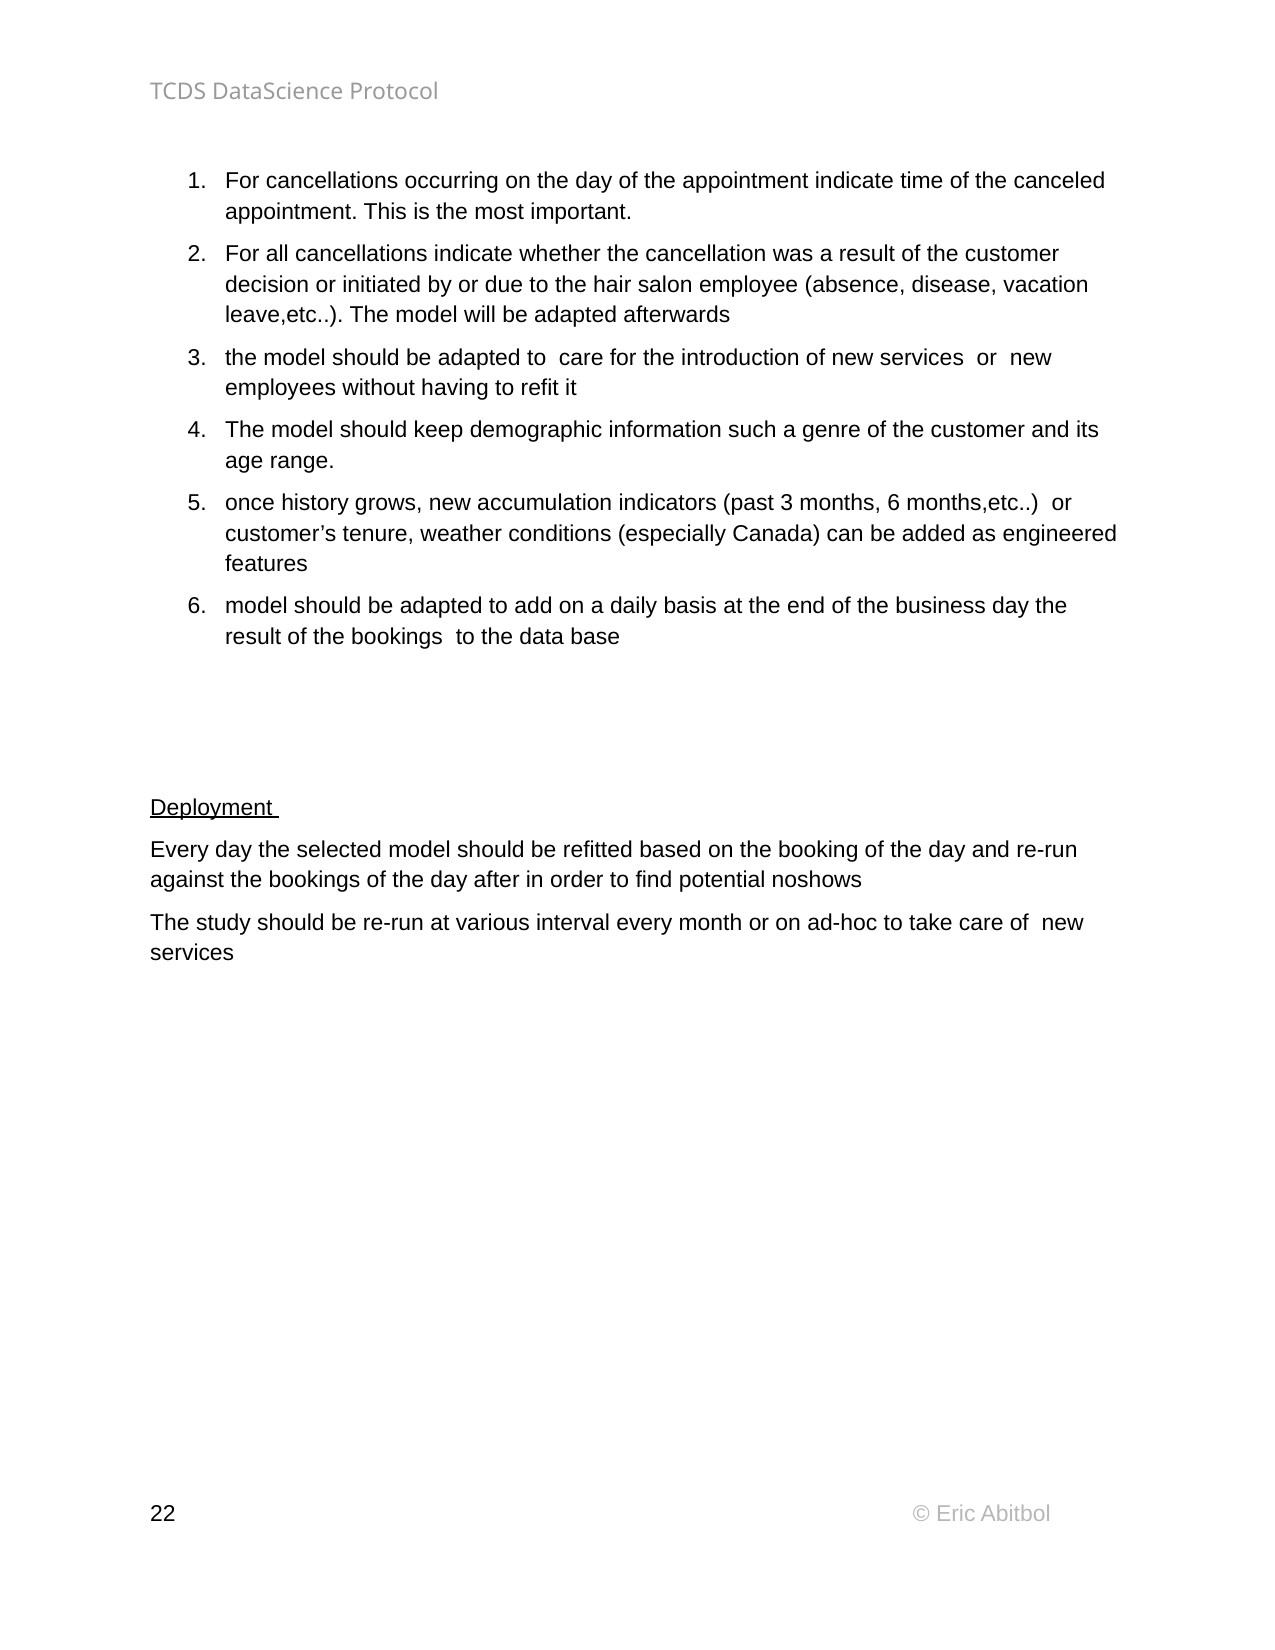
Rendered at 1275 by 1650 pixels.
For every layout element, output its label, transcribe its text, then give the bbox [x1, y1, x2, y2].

list the model should be adapted to care for the introduction of new services or new employees without having to refit it [187, 343, 1125, 400]
text Deployment [150, 793, 1125, 820]
list model should be adapted to add on a daily basis at the end of the business day the result of the bookings to the data base [187, 592, 1125, 649]
list For all cancellations indicate whether the cancellation was a result of the customer decision or initiated by or due to the hair salon employee (absence, disease, vacation leave,etc..). The model will be adapted afterwards [187, 240, 1125, 327]
text Every day the selected model should be refitted based on the booking of the day and re-run against the bookings of the day after in order to find potential noshows [150, 836, 1125, 893]
list For cancellations occurring on the day of the appointment indicate time of the canceled appointment. This is the most important. [187, 167, 1125, 224]
list The model should keep demographic information such a genre of the customer and its age range. [187, 416, 1125, 473]
list once history grows, new accumulation indicators (past 3 months, 6 months,etc..) or customer’s tenure, weather conditions (especially Canada) can be added as engineered features [187, 489, 1125, 576]
text The study should be re-run at various interval every month or on ad-hoc to take care of new services [150, 909, 1125, 966]
